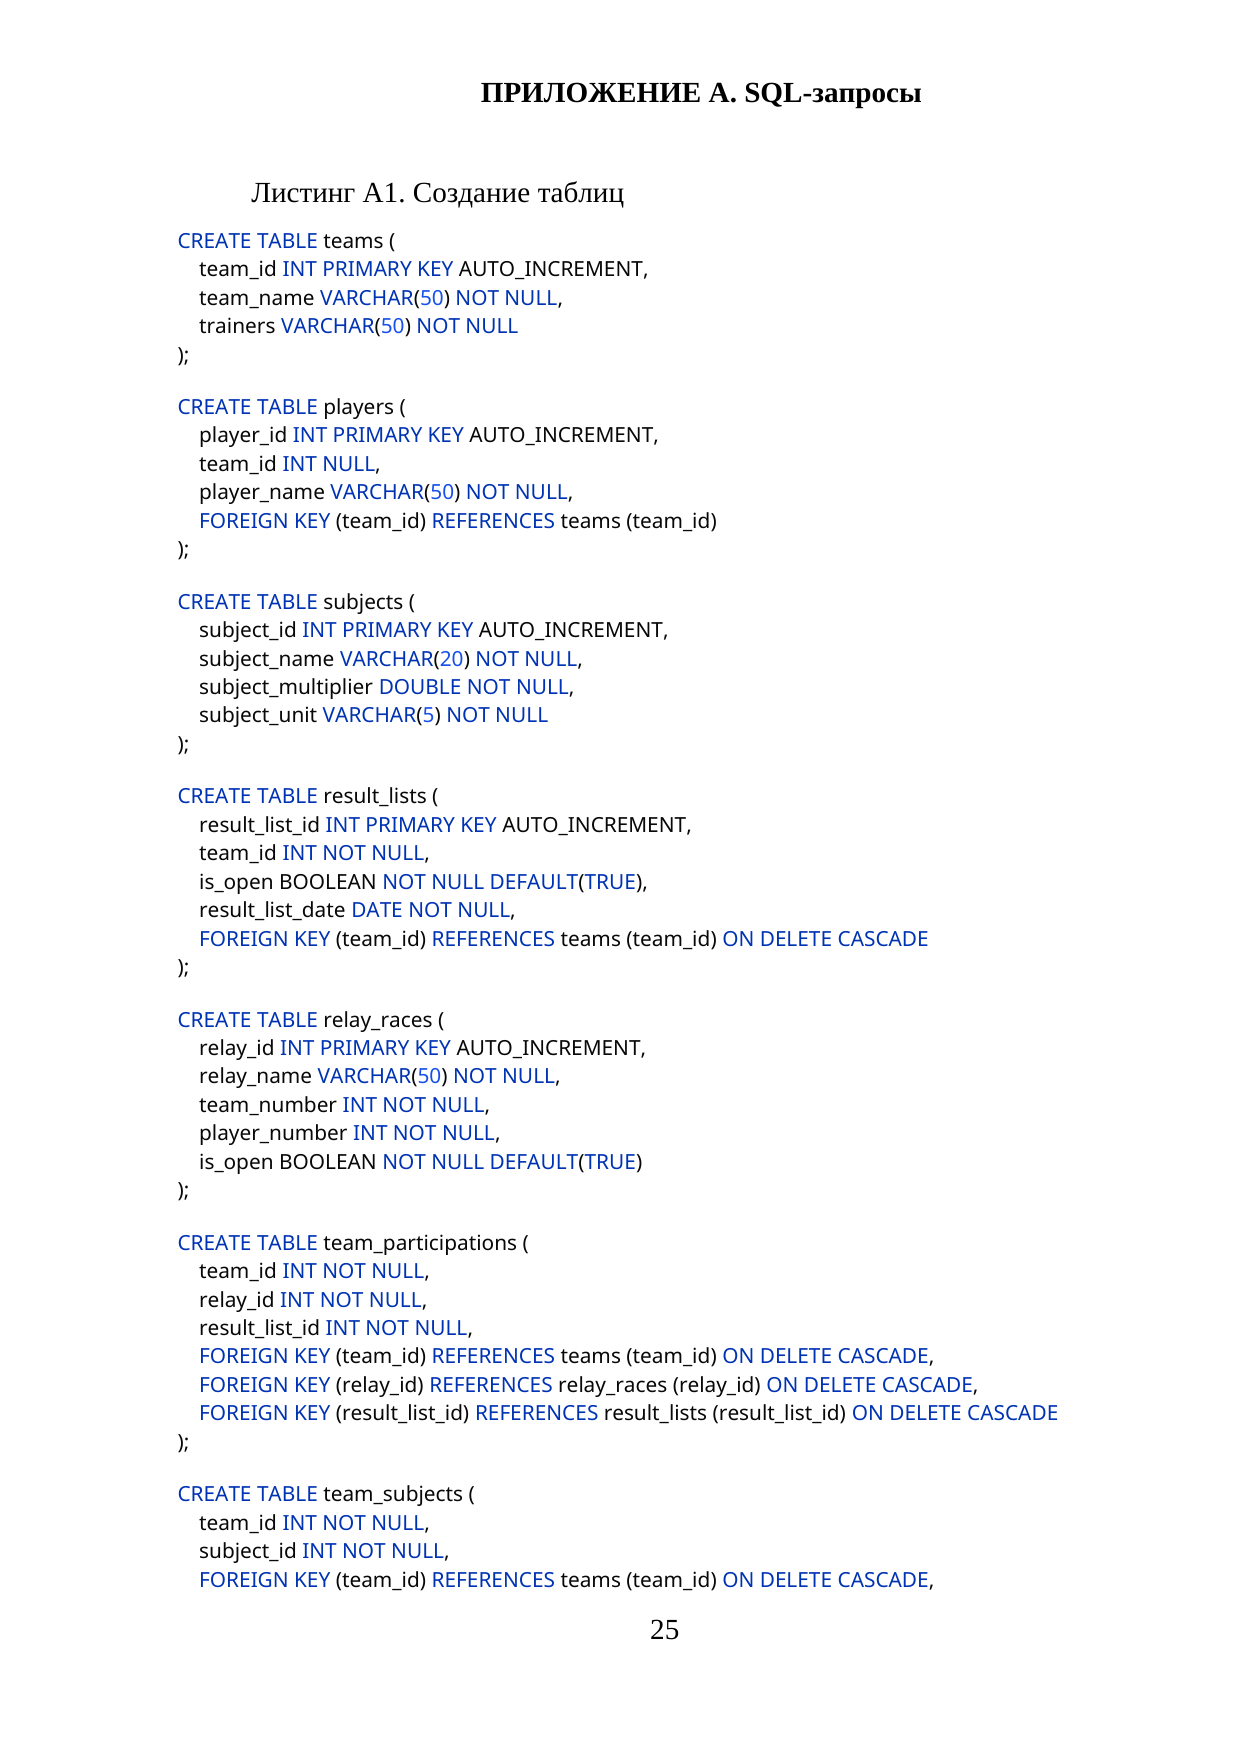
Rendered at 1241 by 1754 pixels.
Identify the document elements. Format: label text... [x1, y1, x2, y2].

text CREATE TABLE teams ( team_id INT PRIMARY KEY AUTO_INCREMENT, team_name VARCHAR(50) NOT NULL, trainers VARCHAR(50) NOT NULL ); CREATE TABLE players ( player_id INT PRIMARY KEY AUTO_INCREMENT, team_id INT NULL, player_name VARCHAR(50) NOT NULL, FOREIGN KEY (team_id) REFERENCES teams (team_id) ); CREATE TABLE subjects ( subject_id INT PRIMARY KEY AUTO_INCREMENT, subject_name VARCHAR(20) NOT NULL, subject_multiplier DOUBLE NOT NULL, subject_unit VARCHAR(5) NOT NULL ); CREATE TABLE result_lists ( result_list_id INT PRIMARY KEY AUTO_INCREMENT, team_id INT NOT NULL, is_open BOOLEAN NOT NULL DEFAULT(TRUE), result_list_date DATE NOT NULL, FOREIGN KEY (team_id) REFERENCES teams (team_id) ON DELETE CASCADE ); CREATE TABLE relay_races ( relay_id INT PRIMARY KEY AUTO_INCREMENT, relay_name VARCHAR(50) NOT NULL, team_number INT NOT NULL, player_number INT NOT NULL, is_open BOOLEAN NOT NULL DEFAULT(TRUE) ); CREATE TABLE team_participations ( team_id INT NOT NULL, relay_id INT NOT NULL, result_list_id INT NOT NULL, FOREIGN KEY (team_id) REFERENCES teams (team_id) ON DELETE CASCADE, FOREIGN KEY (relay_id) REFERENCES relay_races (relay_id) ON DELETE CASCADE, FOREIGN KEY (result_list_id) REFERENCES result_lists (result_list_id) ON DELETE CASCADE ); CREATE TABLE team_subjects ( team_id INT NOT NULL, subject_id INT NOT NULL, FOREIGN KEY (team_id) REFERENCES teams (team_id) ON DELETE CASCADE, [177, 226, 1152, 1593]
text Листинг A1. Создание таблиц [177, 176, 1152, 209]
text ПРИЛОЖЕНИЕ A. SQL-запросы [177, 75, 1152, 108]
